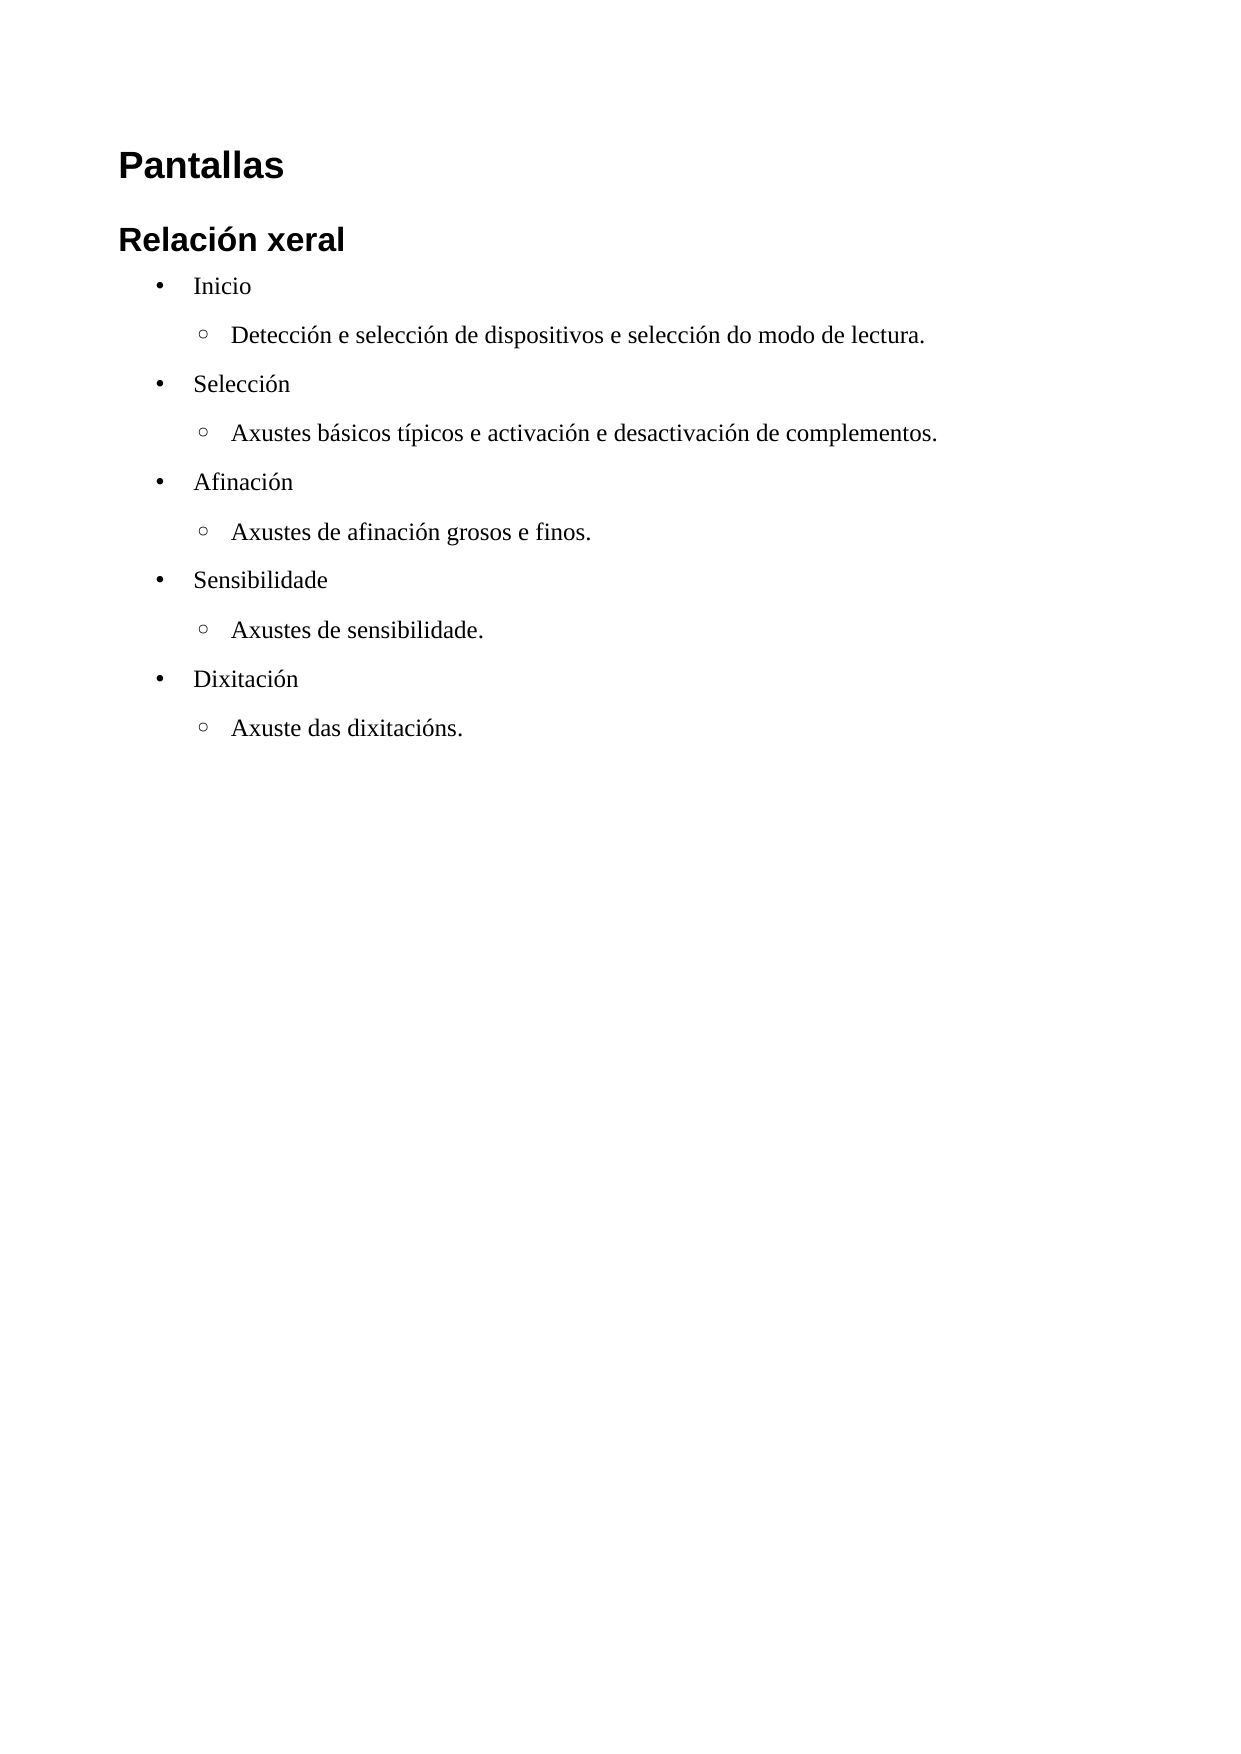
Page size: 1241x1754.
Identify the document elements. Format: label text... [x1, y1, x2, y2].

list Sensibilidade [156, 566, 1122, 594]
list Axuste das dixitacións. [193, 713, 1122, 742]
list Selección [156, 369, 1122, 398]
subtitle Relación xeral [118, 220, 1122, 259]
list Axustes básicos típicos e activación e desactivación de complementos. [193, 418, 1122, 447]
list Inicio [156, 271, 1122, 300]
list Afinación [156, 467, 1122, 496]
list Dixitación [156, 664, 1122, 692]
list Axustes de afinación grosos e finos. [193, 517, 1122, 545]
list Detección e selección de dispositivos e selección do modo de lectura. [193, 320, 1122, 349]
list Axustes de sensibilidade. [193, 615, 1122, 643]
subtitle Pantallas [118, 143, 1122, 187]
